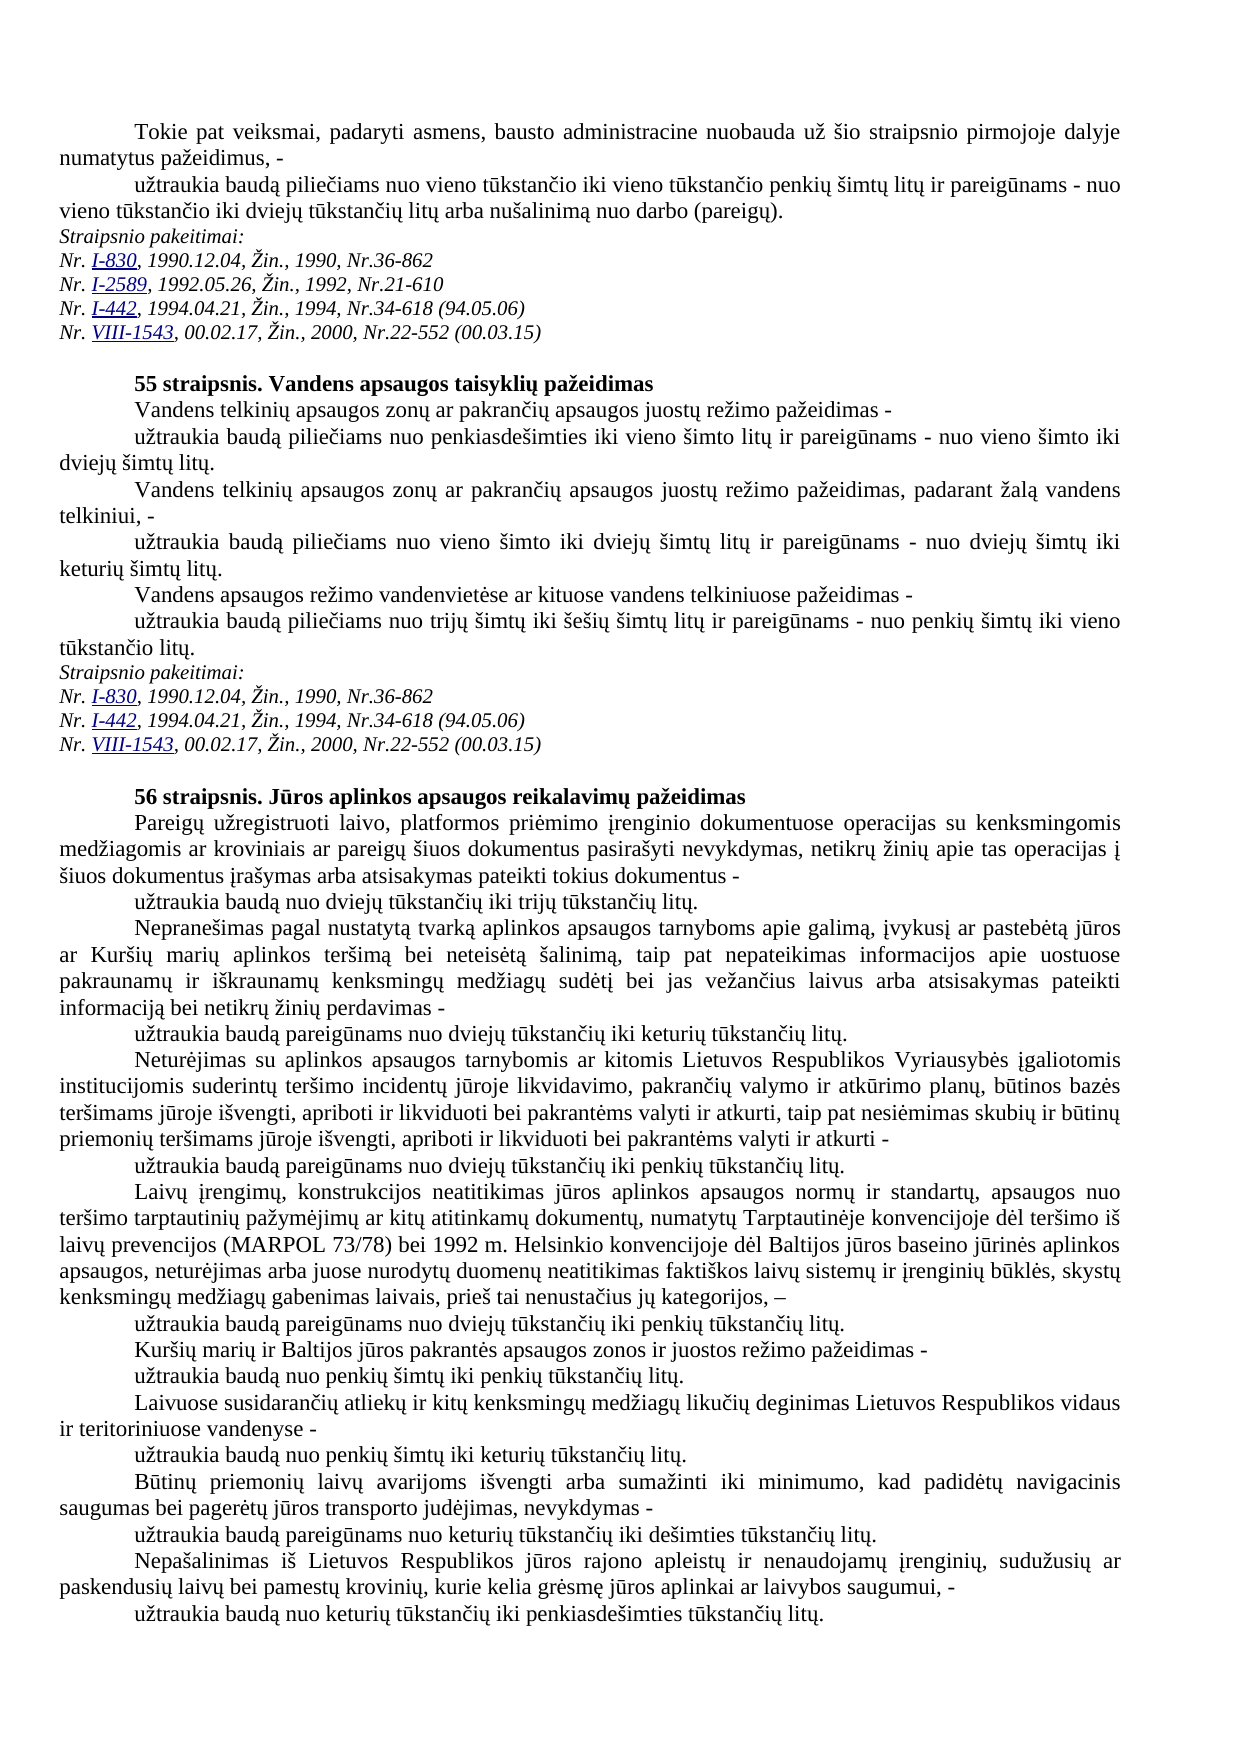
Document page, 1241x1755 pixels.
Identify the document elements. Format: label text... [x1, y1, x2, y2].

text Būtinų priemonių laivų avarijoms išvengti arba sumažinti iki minimumo, kad padidėtų navigacinis saugumas bei pagerėtų jūros transporto judėjimas, nevykdymas - [59, 1468, 1122, 1521]
text užtraukia baudą piliečiams nuo penkiasdešimties iki vieno šimto litų ir pareigūnams - nuo vieno šimto iki dviejų šimtų litų. [59, 423, 1122, 476]
text Vandens telkinių apsaugos zonų ar pakrančių apsaugos juostų režimo pažeidimas - [59, 397, 1122, 423]
text Straipsnio pakeitimai: [59, 660, 1122, 684]
text Nr. I-442, 1994.04.21, Žin., 1994, Nr.34-618 (94.05.06) [59, 296, 1122, 320]
text Nr. VIII-1543, 00.02.17, Žin., 2000, Nr.22-552 (00.03.15) [59, 732, 1122, 756]
text Nr. I-442, 1994.04.21, Žin., 1994, Nr.34-618 (94.05.06) [59, 708, 1122, 732]
text Nr. VIII-1543, 00.02.17, Žin., 2000, Nr.22-552 (00.03.15) [59, 320, 1122, 344]
text užtraukia baudą pareigūnams nuo dviejų tūkstančių iki penkių tūkstančių litų. [59, 1152, 1122, 1178]
text Nr. I-830, 1990.12.04, Žin., 1990, Nr.36-862 [59, 248, 1122, 272]
text Nepašalinimas iš Lietuvos Respublikos jūros rajono apleistų ir nenaudojamų įrenginių, sudužusių ar paskendusių laivų bei pamestų krovinių, kurie kelia grėsmę jūros aplinkai ar laivybos saugumui, - [59, 1547, 1122, 1600]
text Nr. I-2589, 1992.05.26, Žin., 1992, Nr.21-610 [59, 272, 1122, 296]
text Kuršių marių ir Baltijos jūros pakrantės apsaugos zonos ir juostos režimo pažeidimas - [59, 1336, 1122, 1362]
text užtraukia baudą piliečiams nuo vieno šimto iki dviejų šimtų litų ir pareigūnams - nuo dviejų šimtų iki keturių šimtų litų. [59, 528, 1122, 581]
text 55 straipsnis. Vandens apsaugos taisyklių pažeidimas [59, 370, 1122, 397]
text Laivų įrengimų, konstrukcijos neatitikimas jūros aplinkos apsaugos normų ir standartų, apsaugos nuo teršimo tarptautinių pažymėjimų ar kitų atitinkamų dokumentų, numatytų Tarptautinėje konvencijoje dėl teršimo iš laivų prevencijos (MARPOL 73/78) bei 1992 m. Helsinkio konvencijoje dėl Baltijos jūros baseino jūrinės aplinkos apsaugos, neturėjimas arba juose nurodytų duomenų neatitikimas faktiškos laivų sistemų ir įrenginių būklės, skystų kenksmingų medžiagų gabenimas laivais, prieš tai nenustačius jų kategorijos, – [59, 1178, 1122, 1310]
text Straipsnio pakeitimai: [59, 223, 1122, 248]
text užtraukia baudą nuo dviejų tūkstančių iki trijų tūkstančių litų. [59, 888, 1122, 914]
text užtraukia baudą nuo penkių šimtų iki keturių tūkstančių litų. [59, 1442, 1122, 1468]
text užtraukia baudą nuo keturių tūkstančių iki penkiasdešimties tūkstančių litų. [59, 1600, 1122, 1626]
text 56 straipsnis. Jūros aplinkos apsaugos reikalavimų pažeidimas [59, 783, 1122, 809]
text užtraukia baudą pareigūnams nuo dviejų tūkstančių iki penkių tūkstančių litų. [59, 1310, 1122, 1336]
text užtraukia baudą piliečiams nuo trijų šimtų iki šešių šimtų litų ir pareigūnams - nuo penkių šimtų iki vieno tūkstančio litų. [59, 607, 1122, 660]
text Nepranešimas pagal nustatytą tvarką aplinkos apsaugos tarnyboms apie galimą, įvykusį ar pastebėtą jūros ar Kuršių marių aplinkos teršimą bei neteisėtą šalinimą, taip pat nepateikimas informacijos apie uostuose pakraunamų ir iškraunamų kenksmingų medžiagų sudėtį bei jas vežančius laivus arba atsisakymas pateikti informaciją bei netikrų žinių perdavimas - [59, 914, 1122, 1020]
text užtraukia baudą piliečiams nuo vieno tūkstančio iki vieno tūkstančio penkių šimtų litų ir pareigūnams - nuo vieno tūkstančio iki dviejų tūkstančių litų arba nušalinimą nuo darbo (pareigų). [59, 171, 1122, 223]
text užtraukia baudą nuo penkių šimtų iki penkių tūkstančių litų. [59, 1362, 1122, 1389]
text Pareigų užregistruoti laivo, platformos priėmimo įrenginio dokumentuose operacijas su kenksmingomis medžiagomis ar kroviniais ar pareigų šiuos dokumentus pasirašyti nevykdymas, netikrų žinių apie tas operacijas į šiuos dokumentus įrašymas arba atsisakymas pateikti tokius dokumentus - [59, 809, 1122, 888]
text Laivuose susidarančių atliekų ir kitų kenksmingų medžiagų likučių deginimas Lietuvos Respublikos vidaus ir teritoriniuose vandenyse - [59, 1389, 1122, 1442]
text Vandens telkinių apsaugos zonų ar pakrančių apsaugos juostų režimo pažeidimas, padarant žalą vandens telkiniui, - [59, 476, 1122, 528]
text užtraukia baudą pareigūnams nuo keturių tūkstančių iki dešimties tūkstančių litų. [59, 1521, 1122, 1547]
text Neturėjimas su aplinkos apsaugos tarnybomis ar kitomis Lietuvos Respublikos Vyriausybės įgaliotomis institucijomis suderintų teršimo incidentų jūroje likvidavimo, pakrančių valymo ir atkūrimo planų, būtinos bazės teršimams jūroje išvengti, apriboti ir likviduoti bei pakrantėms valyti ir atkurti, taip pat nesiėmimas skubių ir būtinų priemonių teršimams jūroje išvengti, apriboti ir likviduoti bei pakrantėms valyti ir atkurti - [59, 1046, 1122, 1152]
text užtraukia baudą pareigūnams nuo dviejų tūkstančių iki keturių tūkstančių litų. [59, 1020, 1122, 1046]
text Tokie pat veiksmai, padaryti asmens, bausto administracine nuobauda už šio straipsnio pirmojoje dalyje numatytus pažeidimus, - [59, 118, 1122, 171]
text Vandens apsaugos režimo vandenvietėse ar kituose vandens telkiniuose pažeidimas - [59, 581, 1122, 607]
text Nr. I-830, 1990.12.04, Žin., 1990, Nr.36-862 [59, 684, 1122, 708]
